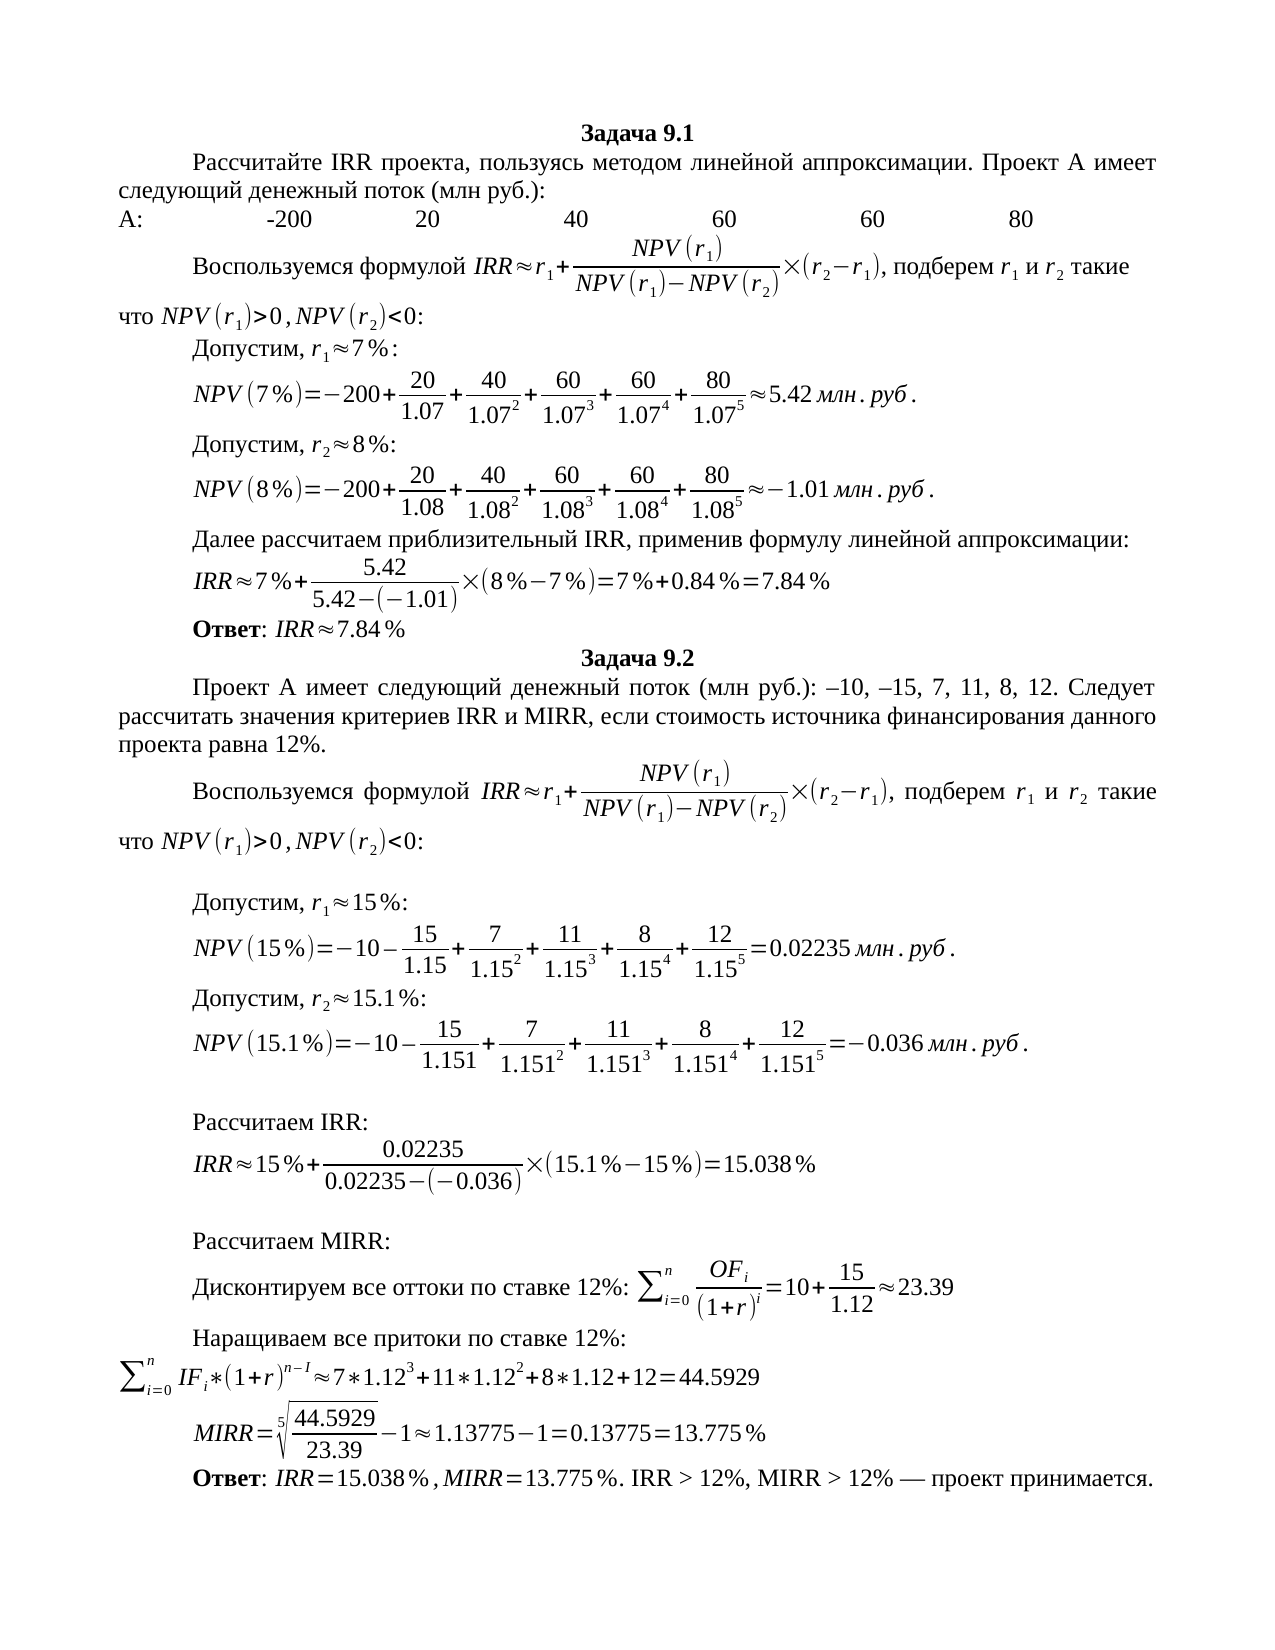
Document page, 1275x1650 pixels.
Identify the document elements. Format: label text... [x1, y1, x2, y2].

table_header 60 [860, 204, 1008, 233]
text Рассчитайте IRR проекта, пользуясь методом линейной аппроксимации. Проект А имеет следующий денежный поток (млн руб.): [118, 147, 1157, 204]
text Ответ: [118, 614, 1157, 643]
text Воспользуемся формулой , подберем и такие что : [118, 758, 1157, 858]
text Задача 9.2 [118, 643, 1157, 672]
text Проект А имеет следующий денежный поток (млн руб.): –10, –15, 7, 11, 8, 12. Следует рассчитать значения критериев IRR и MIRR, если стоимость источника финансирования данного проекта равна 12%. [118, 672, 1157, 758]
table_header -200 [266, 204, 415, 233]
text Воспользуемся формулой , подберем и такие что : [118, 233, 1157, 333]
text Рассчитаем MIRR: [118, 1226, 1157, 1254]
text Рассчитаем IRR: [118, 1107, 1157, 1135]
text Дисконтируем все оттоки по ставке 12%: [118, 1254, 1157, 1323]
text Допустим, [118, 333, 1157, 366]
text Задача 9.1 [118, 118, 1157, 147]
table_header A: [118, 204, 266, 233]
text Наращиваем все притоки по ставке 12%: [118, 1323, 1157, 1399]
text Ответ: . IRR > 12%, MIRR > 12% — проект принимается. [118, 1463, 1157, 1492]
table_header 20 [415, 204, 563, 233]
table_header 80 [1008, 204, 1157, 233]
text Допустим, : [118, 983, 1157, 1015]
text Допустим, : [118, 429, 1157, 461]
text Далее рассчитаем приблизительный IRR, применив формулу линейной аппроксимации: [118, 524, 1157, 553]
table_header 40 [563, 204, 712, 233]
table_header 60 [712, 204, 860, 233]
text Допустим, : [118, 887, 1157, 920]
